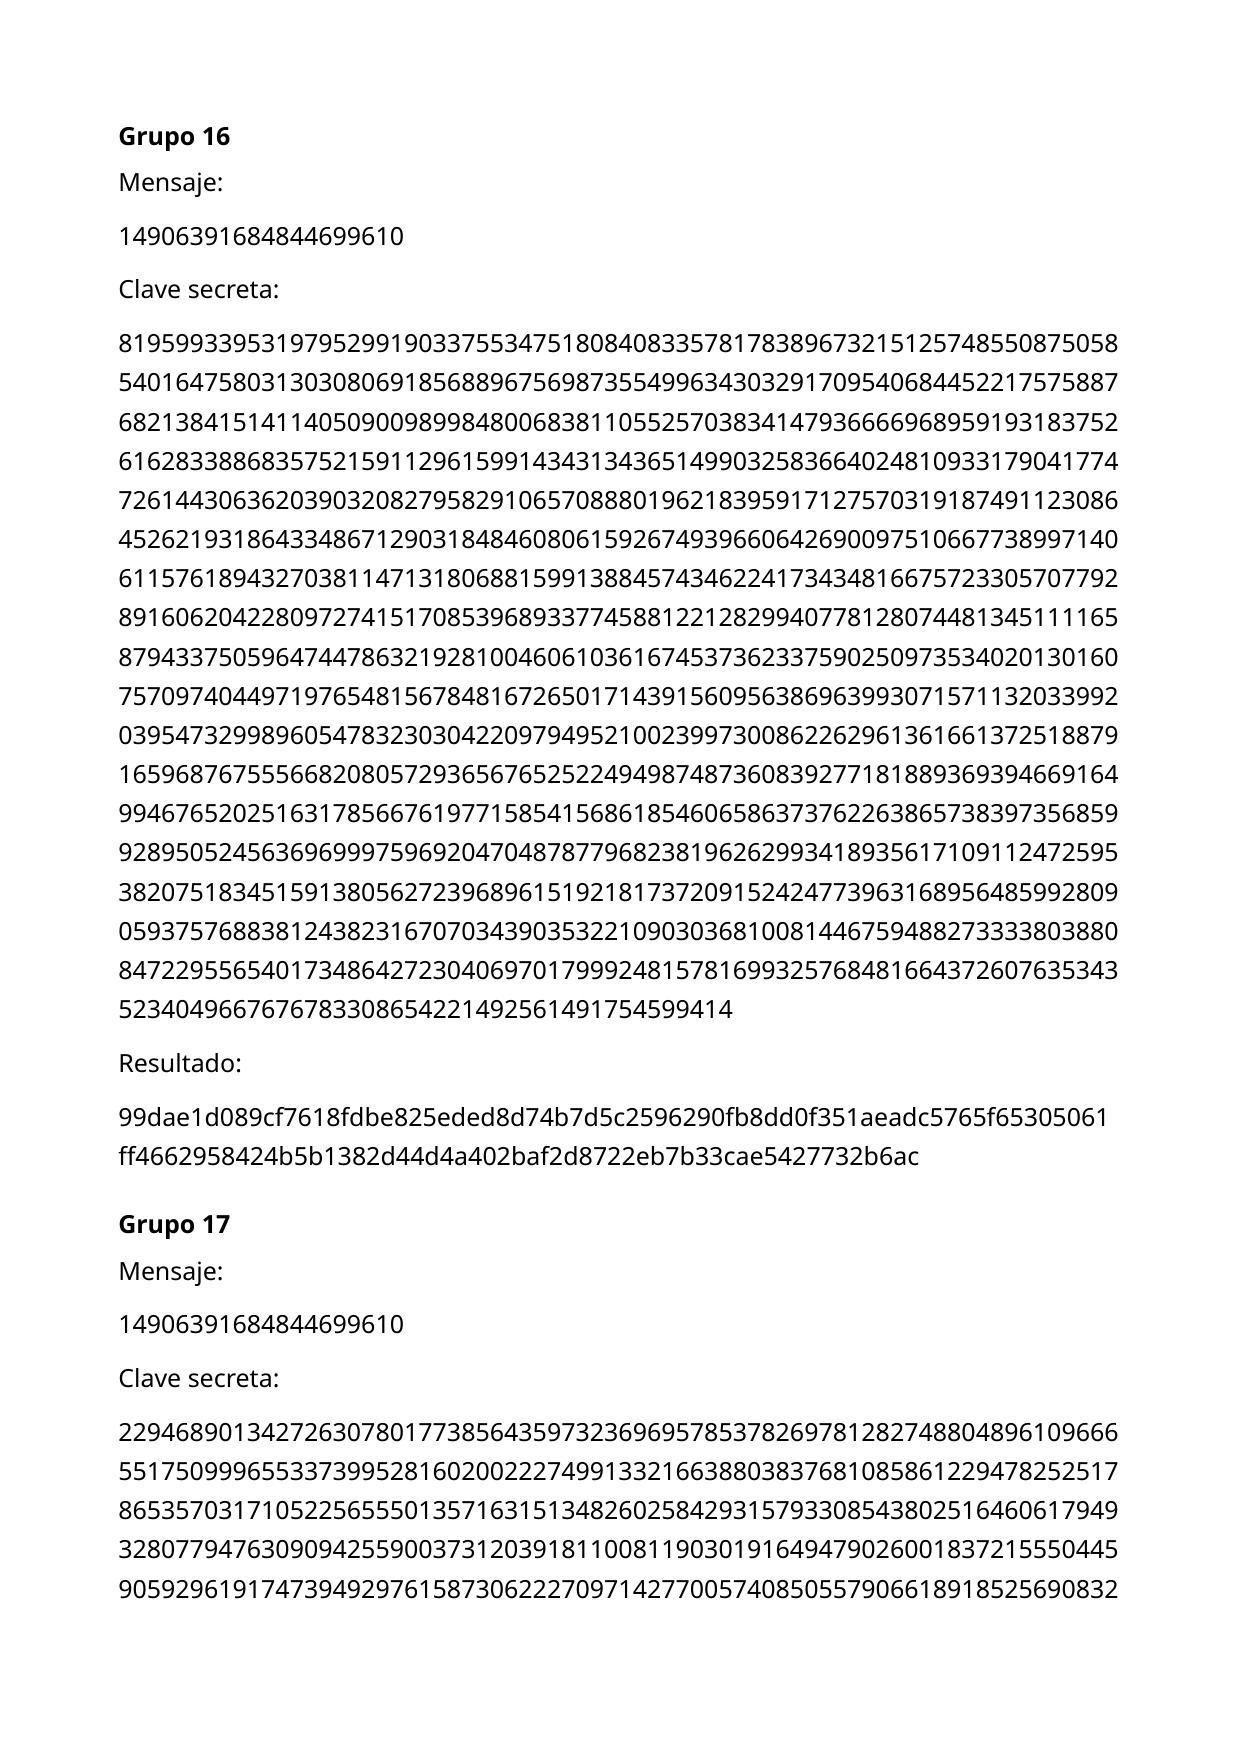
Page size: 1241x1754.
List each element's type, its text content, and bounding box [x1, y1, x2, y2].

text Mensaje: [118, 1253, 1122, 1287]
text 99dae1d089cf7618fdbe825eded8d74b7d5c2596290fb8dd0f351aeadc5765f65305061ff4662958424b5b1382d44d4a402baf2d8722eb7b33cae5427732b6ac [118, 1099, 1122, 1172]
subtitle Grupo 16 [118, 118, 1122, 152]
text 14906391684844699610 [118, 1307, 1122, 1341]
text Resultado: [118, 1046, 1122, 1079]
text Clave secreta: [118, 272, 1122, 306]
text Clave secreta: [118, 1361, 1122, 1395]
text Mensaje: [118, 165, 1122, 199]
text 819599339531979529919033755347518084083357817838967321512574855087505854016475803130308069185688967569873554996343032917095406844522175758876821384151411405090098998480068381105525703834147936666968959193183752616283388683575215911296159914343134365149903258366402481093317904177472614430636203903208279582910657088801962183959171275703191874911230864526219318643348671290318484608061592674939660642690097510667738997140611576189432703811471318068815991388457434622417343481667572330570779289160620422809727415170853968933774588122128299407781280744813451111658794337505964744786321928100460610361674537362337590250973534020130160757097404497197654815678481672650171439156095638696399307157113203399203954732998960547832303042209794952100239973008622629613616613725188791659687675556682080572936567652522494987487360839277181889369394669164994676520251631785667619771585415686185460658637376226386573839735685992895052456369699975969204704878779682381962629934189356171091124725953820751834515913805627239689615192181737209152424773963168956485992809059375768838124382316707034390353221090303681008144675948827333380388084722955654017348642723040697017999248157816993257684816643726076353435234049667676783308654221492561491754599414 [118, 326, 1122, 1026]
text 22946890134272630780177385643597323696957853782697812827488048961096665517509996553373995281602002227499133216638803837681085861229478252517865357031710522565550135716315134826025842931579330854380251646061794932807794763090942559003731203918110081190301916494790260018372155504459059296191747394929761587306222709714277005740850557906618918525690832 [118, 1414, 1122, 1605]
subtitle Grupo 17 [118, 1207, 1122, 1241]
text 14906391684844699610 [118, 218, 1122, 252]
